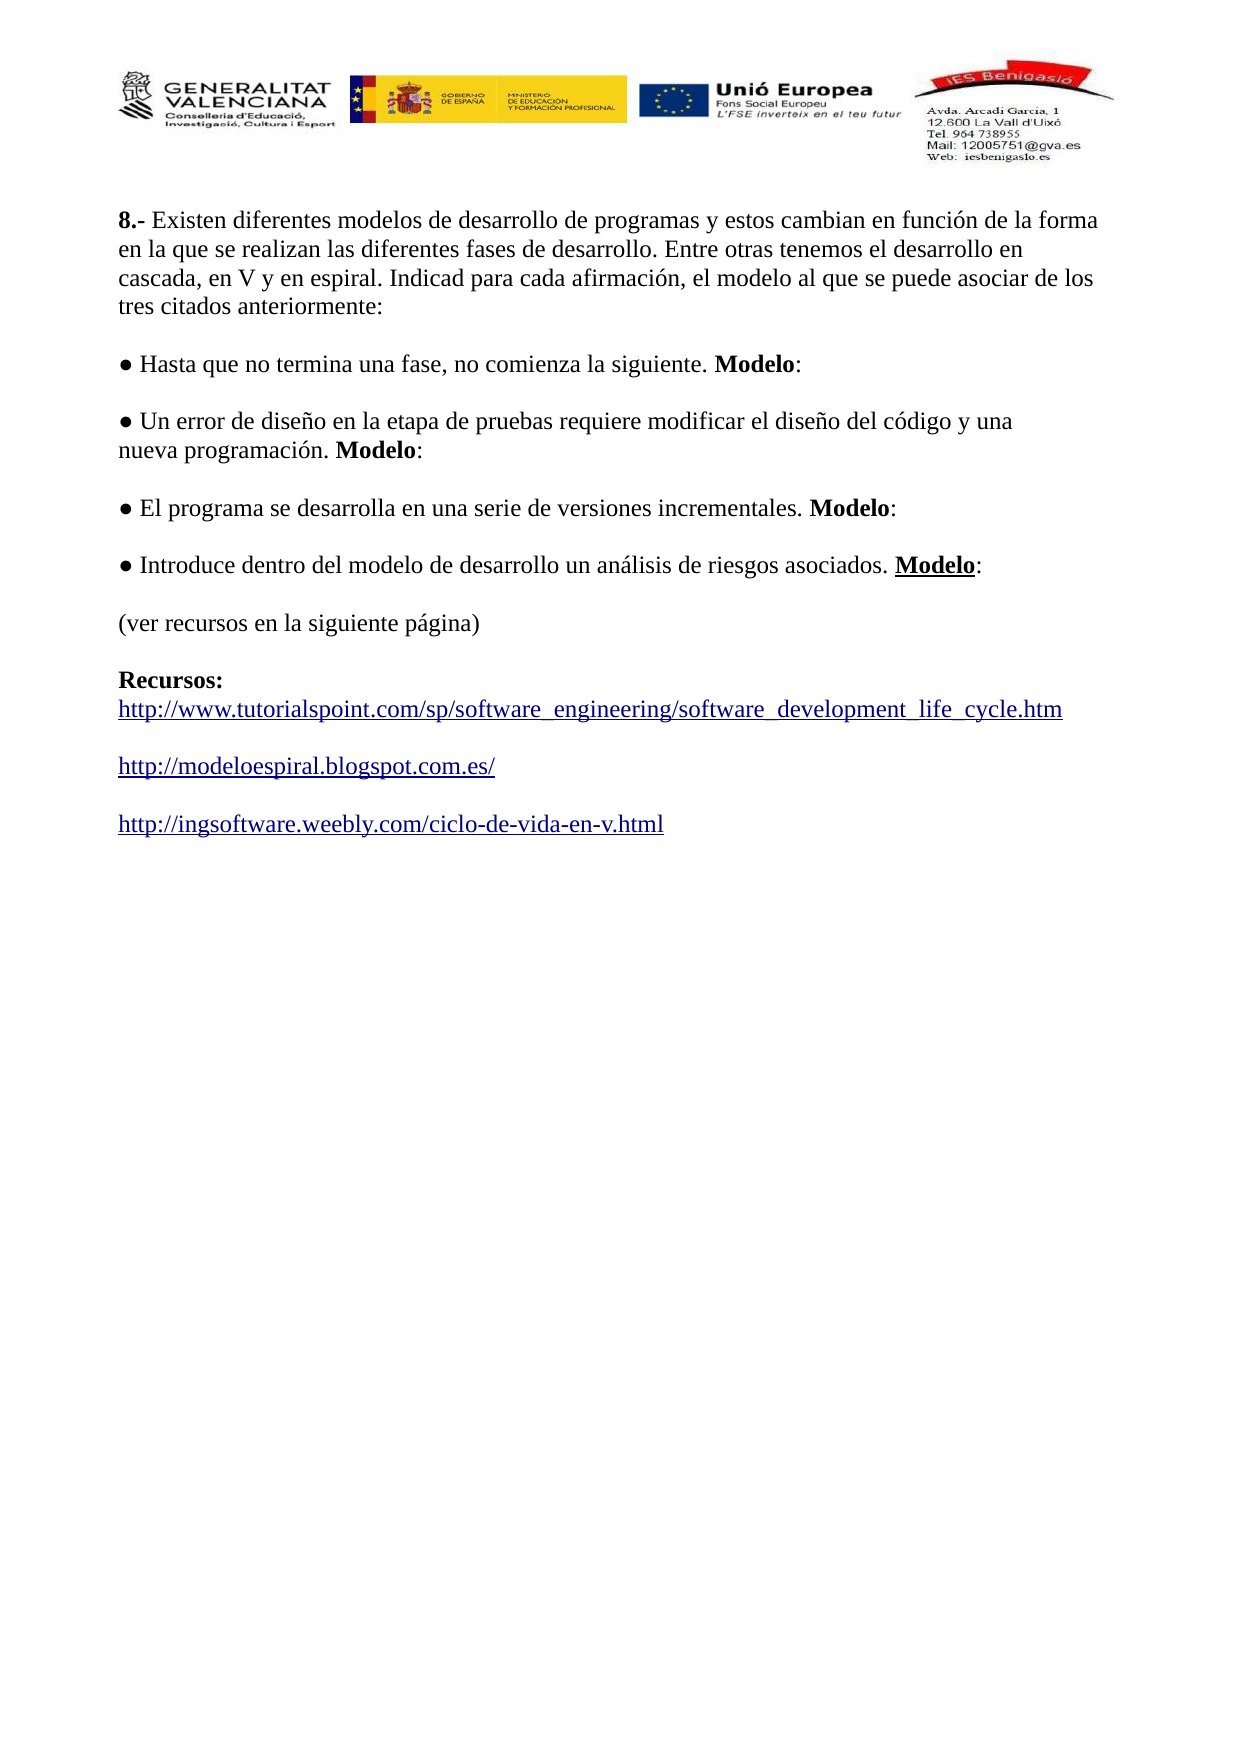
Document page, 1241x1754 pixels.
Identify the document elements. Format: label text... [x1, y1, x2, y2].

text http://www.tutorialspoint.com/sp/software_engineering/software_development_life_cycle.htm [118, 694, 1122, 723]
text Recursos: [118, 665, 1122, 694]
text en la que se realizan las diferentes fases de desarrollo. Entre otras tenemos el desarrollo en [118, 234, 1122, 263]
text 8.- Existen diferentes modelos de desarrollo de programas y estos cambian en función de la forma [118, 205, 1122, 234]
text ● Un error de diseño en la etapa de pruebas requiere modificar el diseño del código y una [118, 406, 1122, 435]
text http://modeloespiral.blogspot.com.es/ [118, 751, 1122, 780]
text (ver recursos en la siguiente página) [118, 608, 1122, 636]
text http://ingsoftware.weebly.com/ciclo-de-vida-en-v.html [118, 809, 1122, 838]
picture [110, 36, 1115, 171]
text ● Hasta que no termina una fase, no comienza la siguiente. Modelo: [118, 349, 1122, 378]
text nueva programación. Modelo: [118, 435, 1122, 464]
text ● El programa se desarrolla en una serie de versiones incrementales. Modelo: [118, 493, 1122, 521]
text ● Introduce dentro del modelo de desarrollo un análisis de riesgos asociados. Modelo: [118, 550, 1122, 579]
text cascada, en V y en espiral. Indicad para cada afirmación, el modelo al que se puede asociar de los [118, 263, 1122, 291]
text tres citados anteriormente: [118, 291, 1122, 320]
